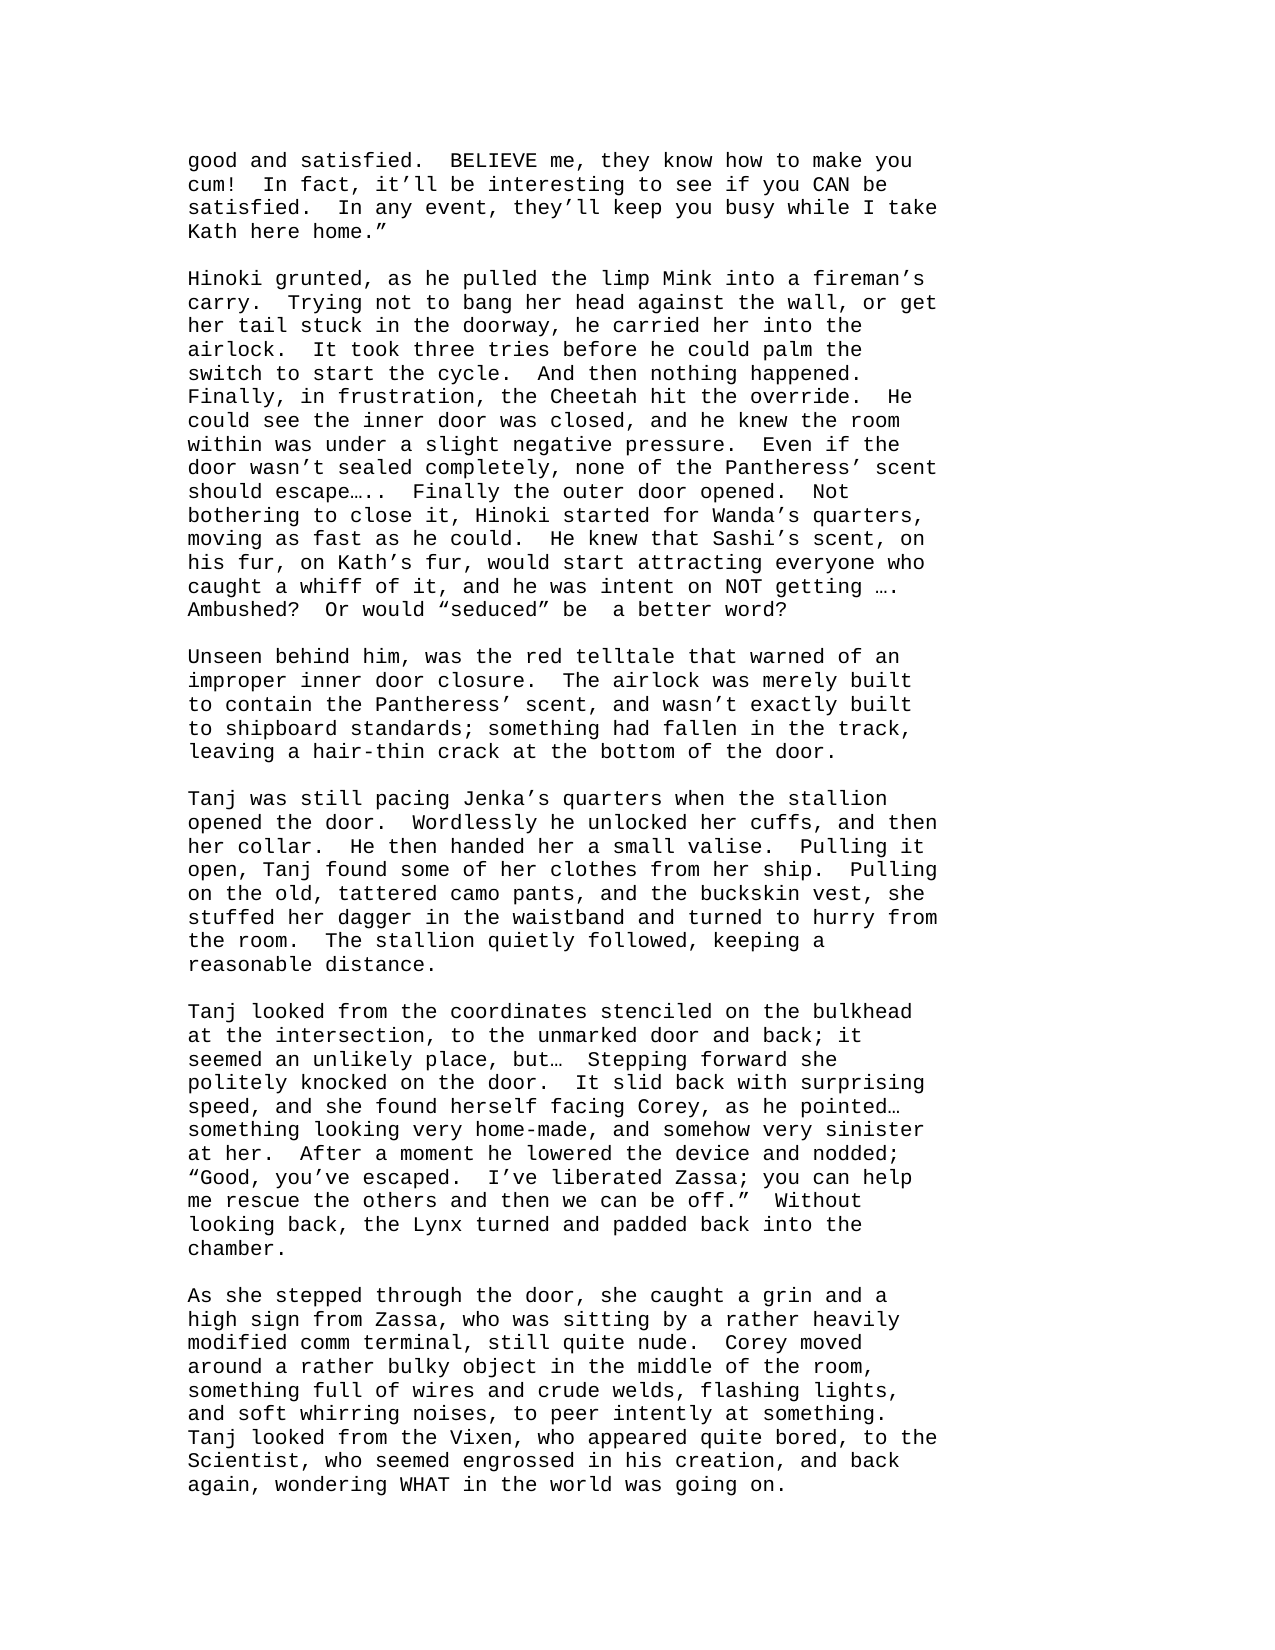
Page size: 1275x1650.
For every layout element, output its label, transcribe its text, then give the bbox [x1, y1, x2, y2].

text Hinoki grunted, as he pulled the limp Mink into a fireman’s carry. Trying not to bang her head against the wall, or get her tail stuck in the doorway, he carried her into the airlock. It took three tries before he could palm the switch to start the cycle. And then nothing happened. Finally, in frustration, the Cheetah hit the override. He could see the inner door was closed, and he knew the room within was under a slight negative pressure. Even if the door wasn’t sealed completely, none of the Pantheress’ scent should escape….. Finally the outer door opened. Not bothering to close it, Hinoki started for Wanda’s quarters, moving as fast as he could. He knew that Sashi’s scent, on his fur, on Kath’s fur, would start attracting everyone who caught a whiff of it, and he was intent on NOT getting …. Ambushed? Or would “seduced” be a better word? [187, 268, 937, 623]
text good and satisfied. BELIEVE me, they know how to make you cum! In fact, it’ll be interesting to see if you CAN be satisfied. In any event, they’ll keep you busy while I take Kath here home.” [187, 150, 937, 244]
text Unseen behind him, was the red telltale that warned of an improper inner door closure. The airlock was merely built to contain the Pantheress’ scent, and wasn’t exactly built to shipboard standards; something had fallen in the track, leaving a hair-thin crack at the bottom of the door. [187, 647, 937, 765]
text As she stepped through the door, she caught a grin and a high sign from Zassa, who was sitting by a rather heavily modified comm terminal, still quite nude. Corey moved around a rather bulky object in the middle of the room, something full of wires and crude welds, flashing lights, and soft whirring noises, to peer intently at something. Tanj looked from the Vixen, who appeared quite bored, to the Scientist, who seemed engrossed in his creation, and back again, wondering WHAT in the world was going on. [187, 1285, 937, 1498]
text Tanj looked from the coordinates stenciled on the bulkhead at the intersection, to the unmarked door and back; it seemed an unlikely place, but… Stepping forward she politely knocked on the door. It slid back with surprising speed, and she found herself facing Corey, as he pointed… something looking very home-made, and somehow very sinister at her. After a moment he lowered the device and nodded; “Good, you’ve escaped. I’ve liberated Zassa; you can help me rescue the others and then we can be off.” Without looking back, the Lynx turned and padded back into the chamber. [187, 1001, 937, 1261]
text Tanj was still pacing Jenka’s quarters when the stallion opened the door. Wordlessly he unlocked her cuffs, and then her collar. He then handed her a small valise. Pulling it open, Tanj found some of her clothes from her ship. Pulling on the old, tattered camo pants, and the buckskin vest, she stuffed her dagger in the waistband and turned to hurry from the room. The stallion quietly followed, keeping a reasonable distance. [187, 788, 937, 978]
